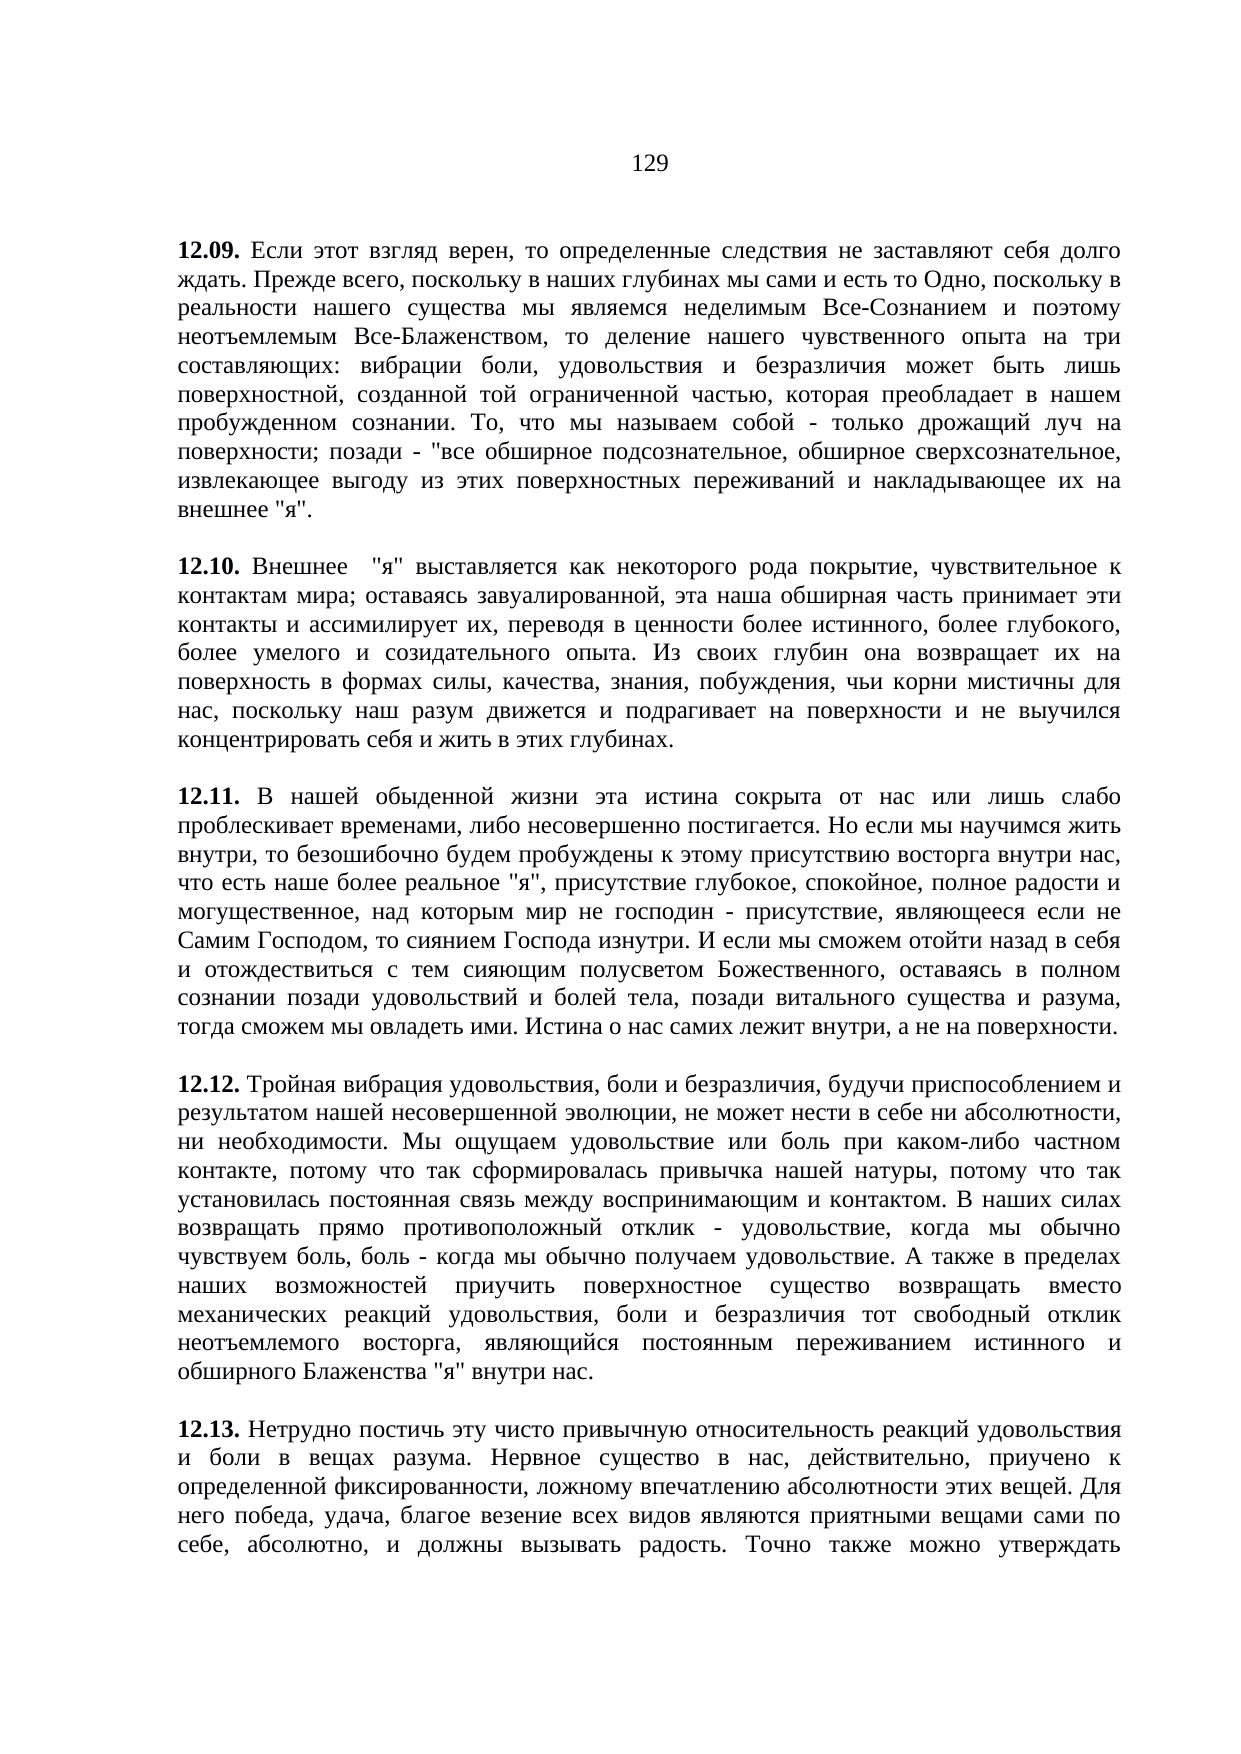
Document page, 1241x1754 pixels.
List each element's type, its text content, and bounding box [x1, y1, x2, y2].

text 12.10. Внешнее "я" выставляется как некоторого рода покрытие, чувствительное к контактам мира; оставаясь завуалированной, эта наша обширная часть принимает эти контакты и ассимилирует их, переводя в ценности более истинного, более глубокого, более умелого и созидательного опыта. Из своих глубин она возвращает их на поверхность в формах силы, качества, знания, побуждения, чьи корни мистичны для нас, поскольку наш разум движется и подрагивает на поверхности и не выучился концентрировать себя и жить в этих глубинах. [177, 551, 1122, 752]
text 12.13. Нетрудно постичь эту чисто привычную относительность реакций удовольствия и боли в вещах разума. Нервное существо в нас, действительно, приучено к определенной фиксированности, ложному впечатлению абсолютности этих вещей. Для него победа, удача, благое везение всех видов являются приятными вещами сами по себе, абсолютно, и должны вызывать радость. Точно также можно утверждать [177, 1414, 1122, 1557]
text 12.09. Если этот взгляд верен, то определенные следствия не заставляют себя долго ждать. Прежде всего, поскольку в наших глубинах мы сами и есть то Одно, поскольку в реальности нашего существа мы являемся неделимым Все-Сознанием и поэтому неотъемлемым Все-Блаженством, то деление нашего чувственного опыта на три составляющих: вибрации боли, удовольствия и безразличия может быть лишь поверхностной, созданной той ограниченной частью, которая преобладает в нашем пробужденном сознании. То, что мы называем собой - только дрожащий луч на поверхности; позади - "все обширное подсознательное, обширное сверхсознательное, извлекающее выгоду из этих поверхностных переживаний и накладывающее их на внешнее "я". [177, 235, 1122, 522]
text 12.12. Тройная вибрация удовольствия, боли и безразличия, будучи приспособлением и результатом нашей несовершенной эволюции, не может нести в себе ни абсолютности, ни необходимости. Мы ощущаем удовольствие или боль при каком-либо частном контакте, потому что так сформировалась привычка нашей натуры, потому что так установилась постоянная связь между воспринимающим и контактом. В наших силах возвращать прямо противоположный отклик - удовольствие, когда мы обычно чувствуем боль, боль - когда мы обычно получаем удовольствие. А также в пределах наших возможностей приучить поверхностное существо возвращать вместо механических реакций удовольствия, боли и безразличия тот свободный отклик неотъемлемого восторга, являющийся постоянным переживанием истинного и обширного Блаженства "я" внутри нас. [177, 1069, 1122, 1385]
text 12.11. В нашей обыденной жизни эта истина сокрыта от нас или лишь слабо проблескивает временами, либо несовершенно постигается. Но если мы научимся жить внутри, то безошибочно будем пробуждены к этому присутствию восторга внутри нас, что есть наше более реальное "я", присутствие глубокое, спокойное, полное радости и могущественное, над которым мир не господин - присутствие, являющееся если не Самим Господом, то сиянием Господа изнутри. И если мы сможем отойти назад в себя и отождествиться с тем сияющим полусветом Божественного, оставаясь в полном сознании позади удовольствий и болей тела, позади витального существа и разума, тогда сможем мы овладеть ими. Истина о нас самих лежит внутри, а не на поверхности. [177, 781, 1122, 1040]
